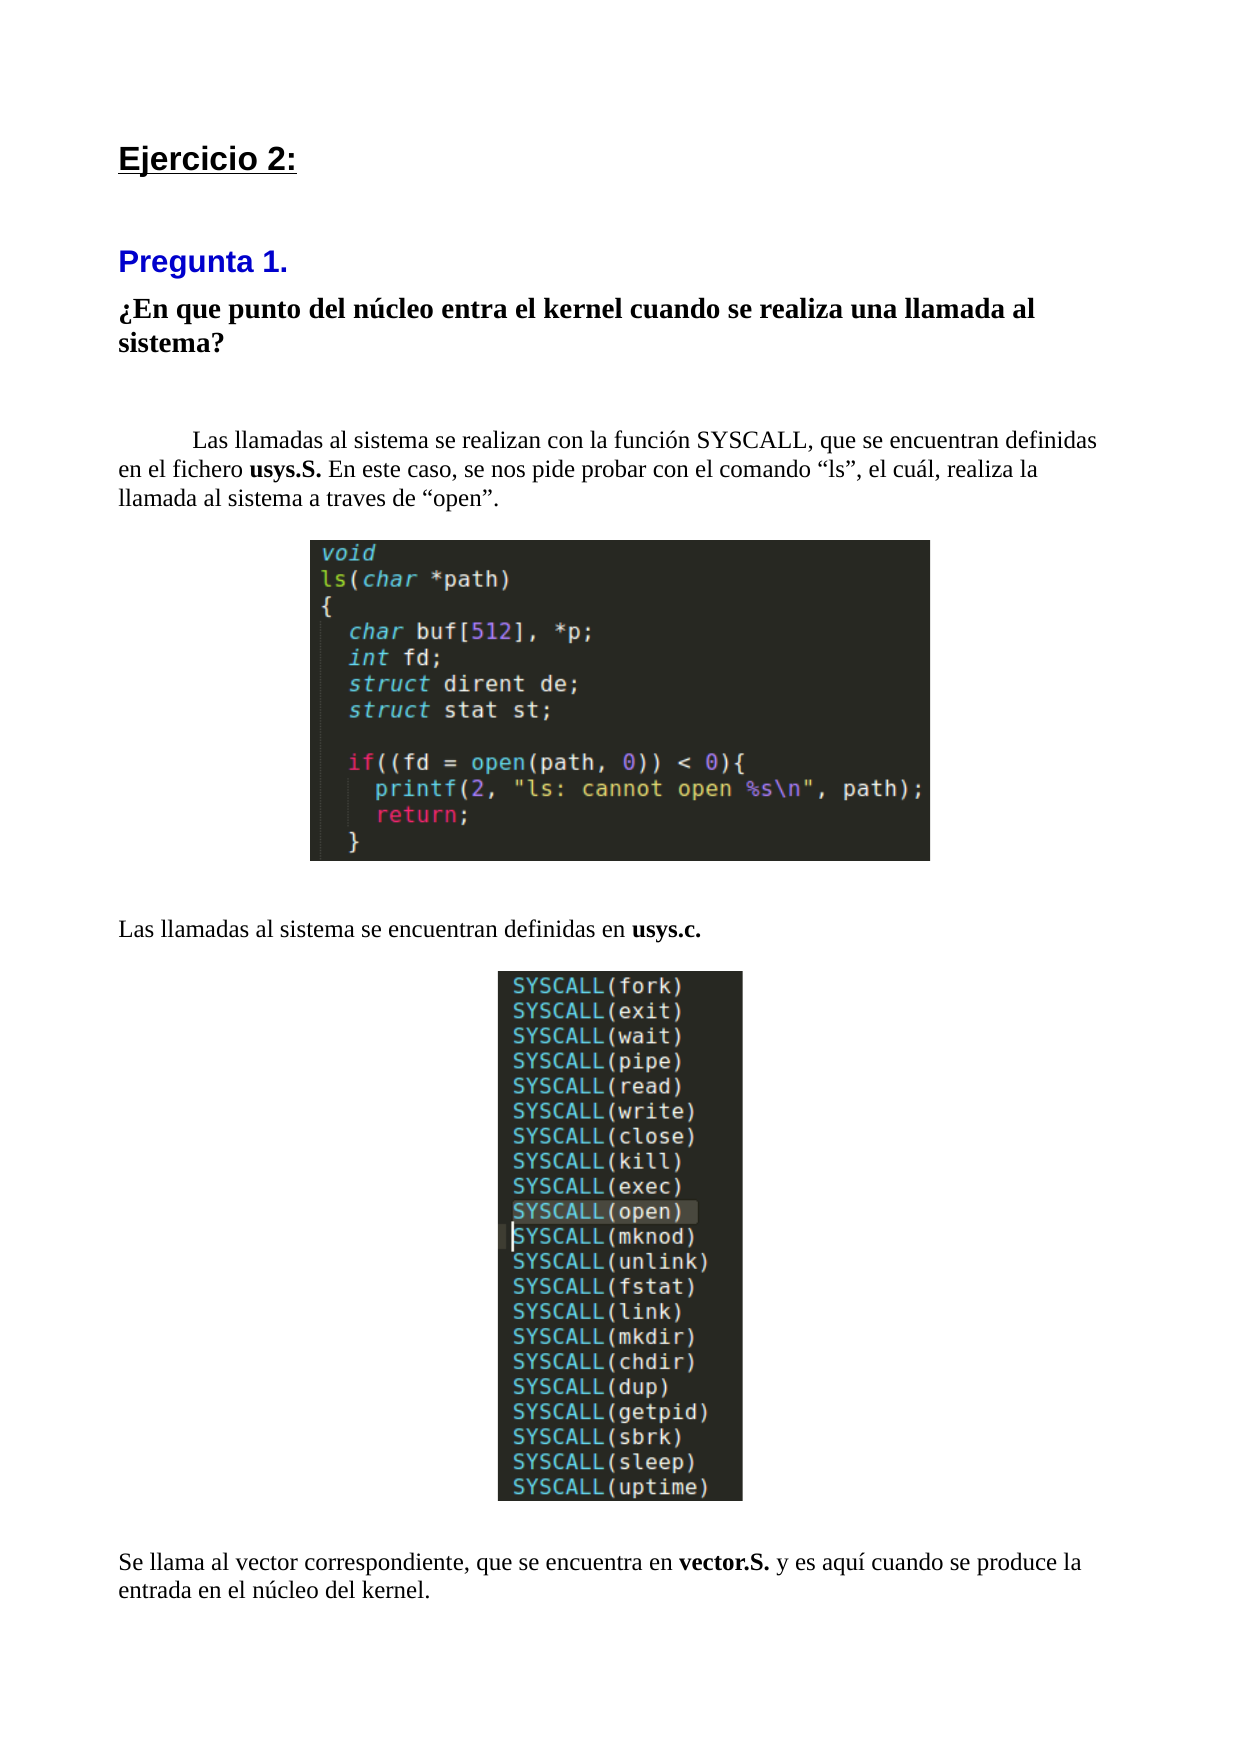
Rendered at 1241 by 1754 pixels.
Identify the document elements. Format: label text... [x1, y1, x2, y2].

picture [497, 971, 743, 1501]
text Se llama al vector correspondiente, que se encuentra en vector.S. y es aquí cuando se produce la entrada en el núcleo del kernel. [118, 1547, 1122, 1604]
subtitle Pregunta 1. [118, 243, 1122, 279]
text ¿En que punto del núcleo entra el kernel cuando se realiza una llamada al sistema? [118, 291, 1122, 358]
picture [310, 540, 931, 861]
text Las llamadas al sistema se realizan con la función SYSCALL, que se encuentran definidas en el fichero usys.S. En este caso, se nos pide probar con el comando “ls”, el cuál, realiza la llamada al sistema a traves de “open”. [118, 426, 1122, 512]
text Las llamadas al sistema se encuentran definidas en usys.c. [118, 914, 1122, 943]
subtitle Ejercicio 2: [118, 139, 1122, 178]
